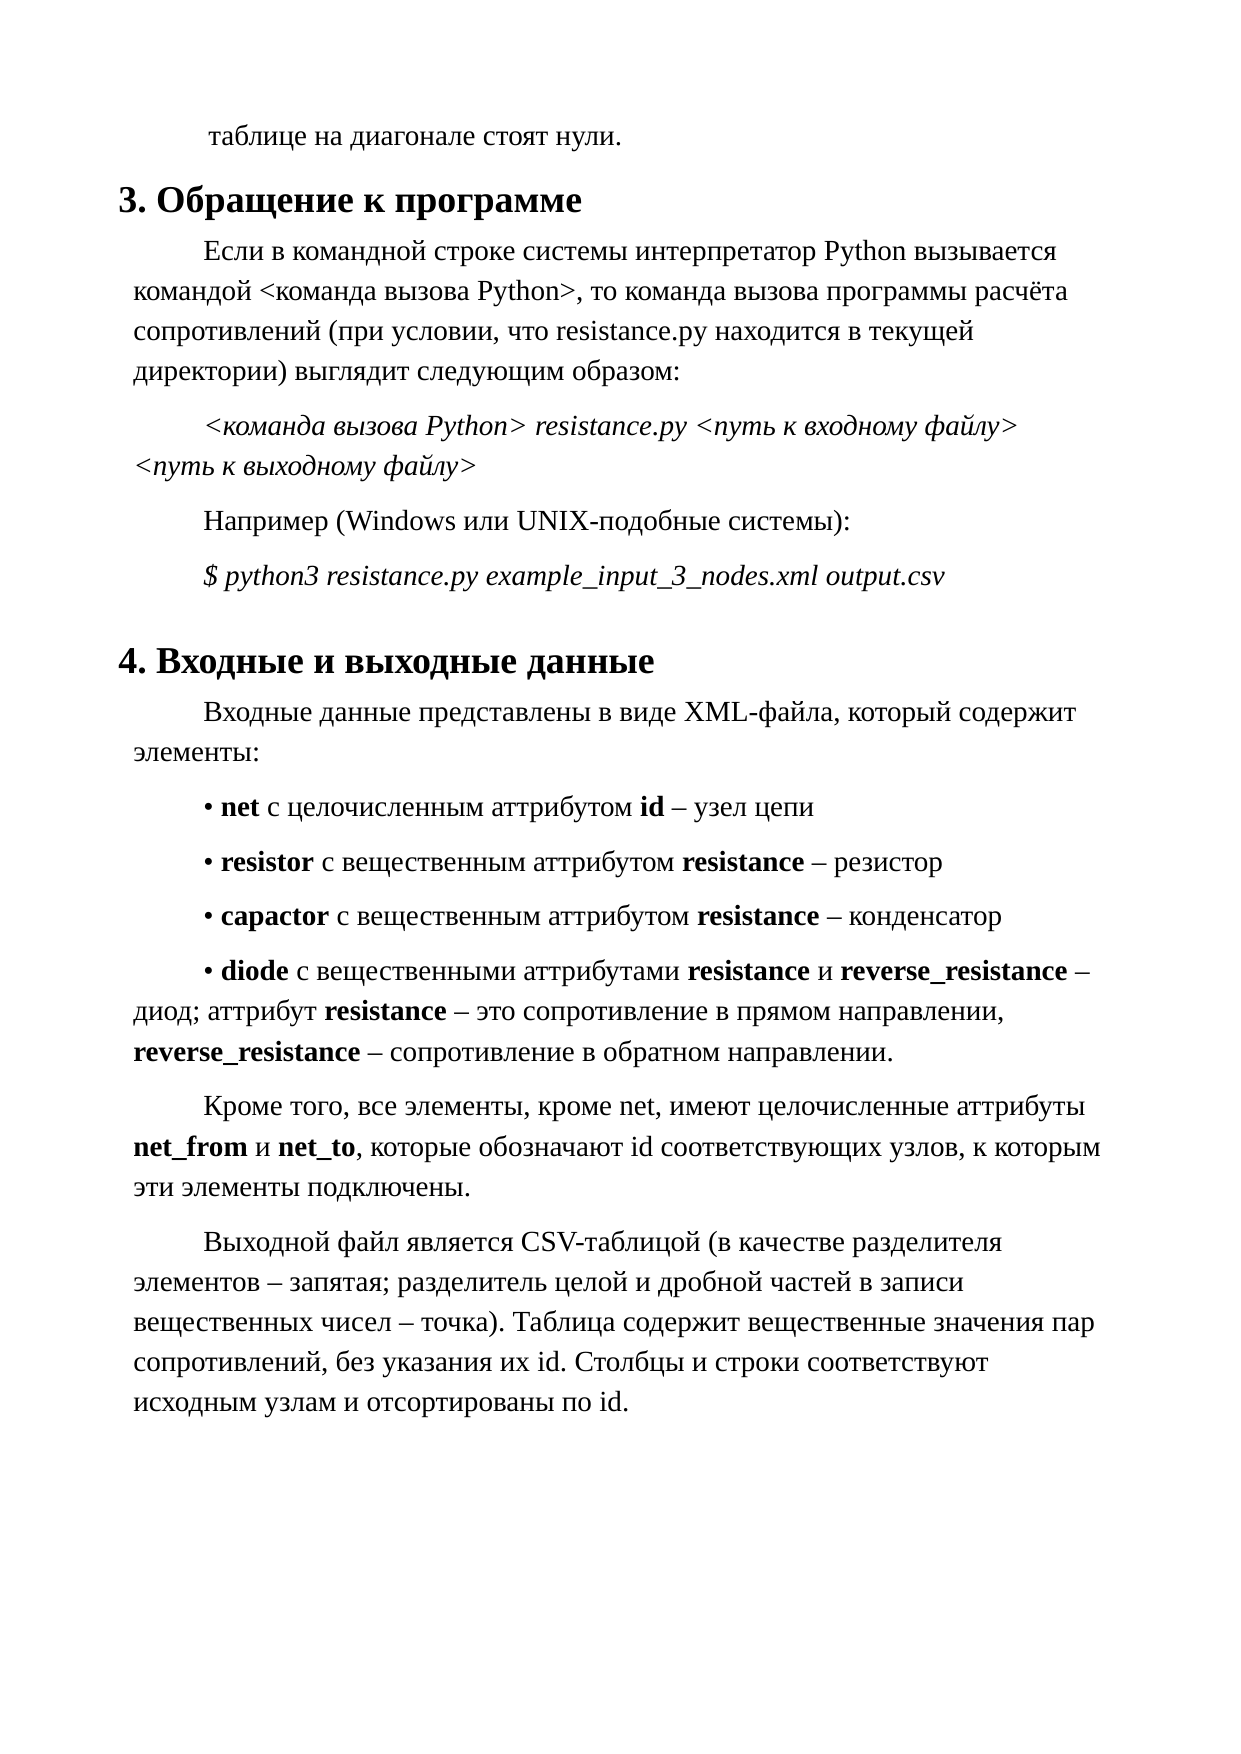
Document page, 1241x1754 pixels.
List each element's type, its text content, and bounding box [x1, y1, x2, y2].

text Например (Windows или UNIX-подобные системы): [133, 503, 1107, 537]
subtitle 4. Входные и выходные данные [118, 638, 1122, 681]
list таблице на диагонале стоят нули. [171, 118, 1122, 152]
text <команда вызова Python> resistance.py <путь к входному файлу> <путь к выходному файлу> [133, 408, 1107, 482]
text • resistor c вещественным аттрибутом resistance – резистор [133, 844, 1107, 877]
text Выходной файл является CSV-таблицой (в качестве разделителя элементов – запятая; разделитель целой и дробной частей в записи вещественных чисел – точка). Таблица содержит вещественные значения пар сопротивлений, без указания их id. Столбцы и строки соответствуют исходным узлам и отсортированы по id. [133, 1224, 1107, 1418]
text • net с целочисленным аттрибутом id – узел цепи [133, 789, 1107, 822]
text $ python3 resistance.py example_input_3_nodes.xml output.csv [133, 558, 1107, 592]
text Если в командной строке системы интерпретатор Python вызывается командой <команда вызова Python>, то команда вызова программы расчёта сопротивлений (при условии, что resistance.py находится в текущей директории) выглядит следующим образом: [133, 233, 1107, 387]
text • сapactor c вещественным аттрибутом resistance – конденсатор [133, 898, 1107, 932]
subtitle 3. Обращение к программе [118, 177, 1122, 220]
text Входные данные представлены в виде XML-файла, который содержит элементы: [133, 694, 1107, 768]
text Кроме того, все элементы, кроме net, имеют целочисленные аттрибуты net_from и net_to, которые обозначают id соответствующих узлов, к которым эти элементы подключены. [133, 1088, 1107, 1202]
text • diode c вещественными аттрибутами resistance и reverse_resistance – диод; аттрибут resistance – это сопротивление в прямом направлении, reverse_resistance – сопротивление в обратном направлении. [133, 953, 1107, 1067]
